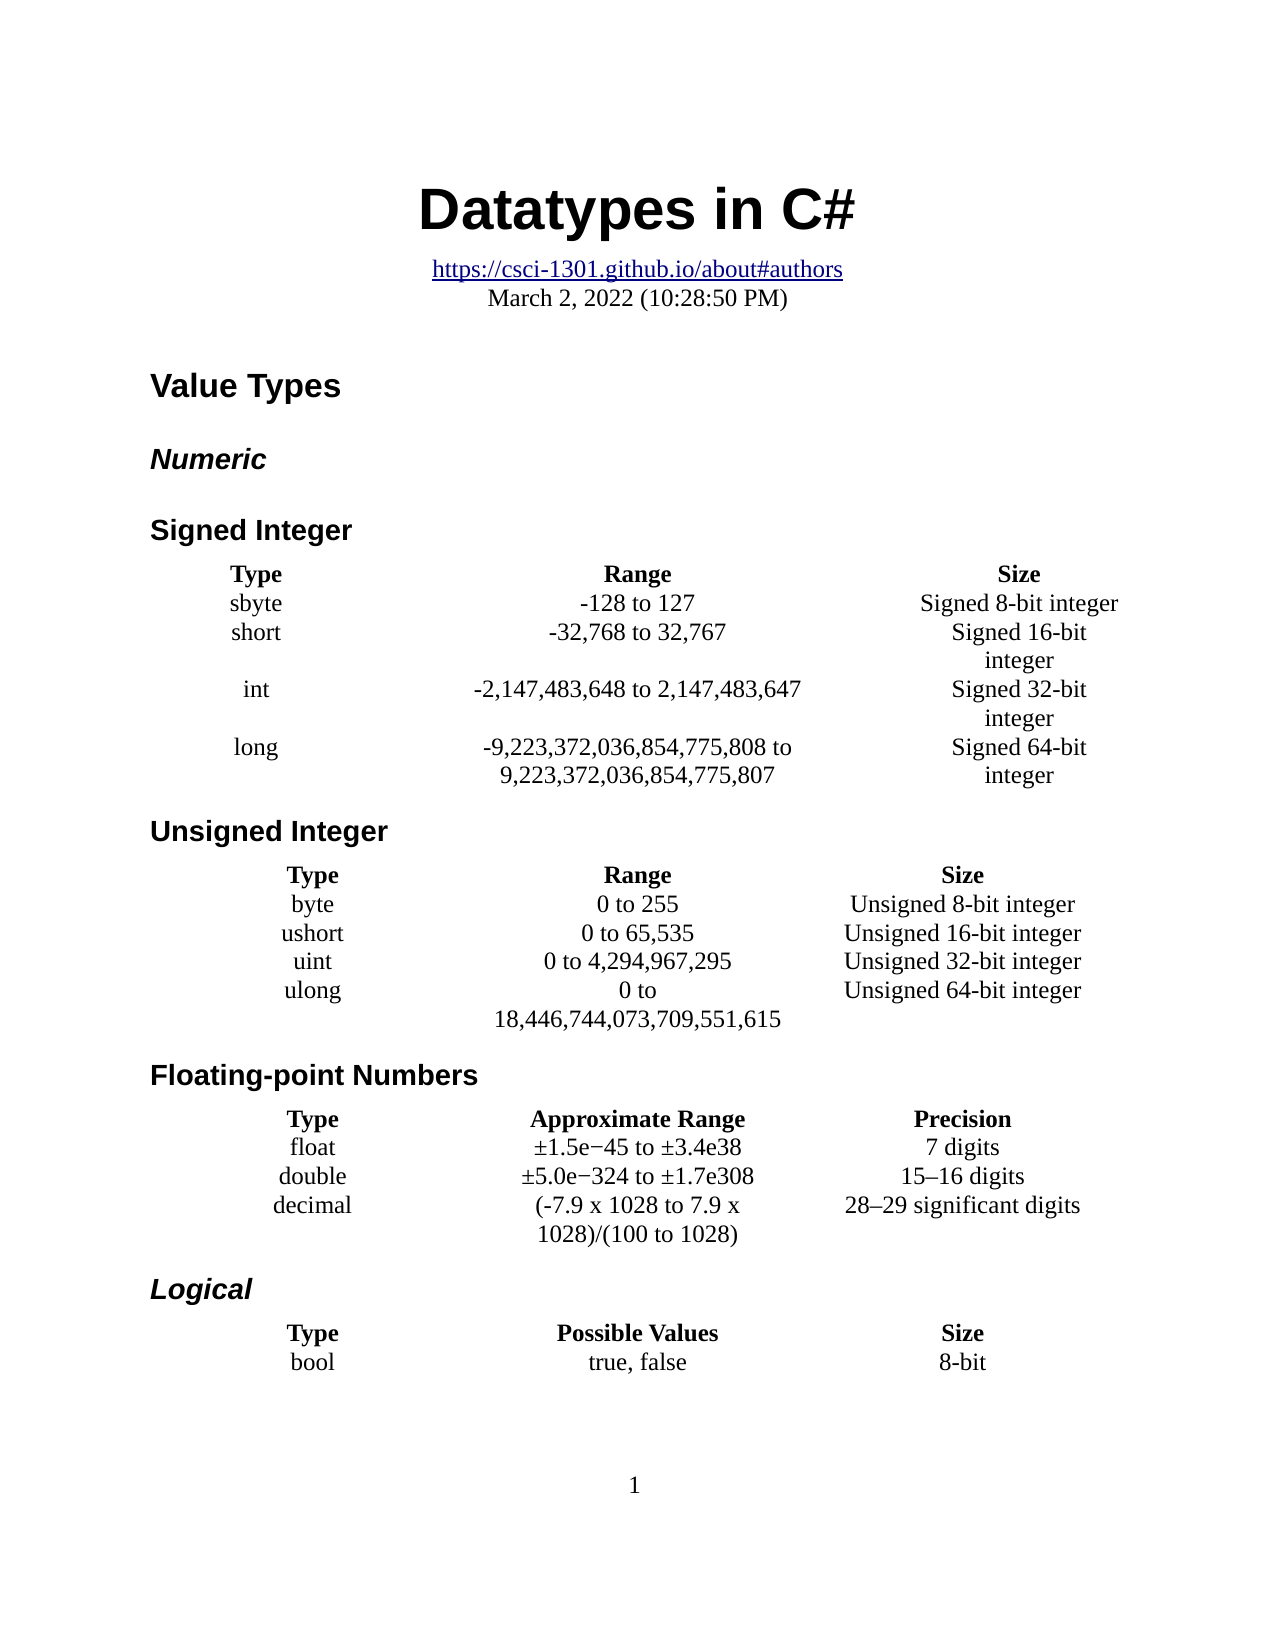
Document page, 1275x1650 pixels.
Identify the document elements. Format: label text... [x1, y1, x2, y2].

table_cell Signed 16-bit integer [913, 617, 1125, 674]
table_cell 0 to 18,446,744,073,709,551,615 [475, 975, 800, 1033]
table_cell Signed 64-bit integer [913, 732, 1125, 789]
subtitle Unsigned Integer [150, 814, 1125, 848]
table_header Range [475, 860, 800, 889]
table_cell Unsigned 64-bit integer [800, 975, 1125, 1033]
table_cell 7 digits [800, 1133, 1125, 1161]
table_cell -2,147,483,648 to 2,147,483,647 [362, 674, 913, 732]
table_cell 0 to 255 [475, 889, 800, 918]
table_header Range [362, 559, 913, 588]
table_cell short [150, 617, 362, 674]
table_cell decimal [150, 1190, 475, 1247]
table_cell -9,223,372,036,854,775,808 to 9,223,372,036,854,775,807 [362, 732, 913, 789]
table_header Type [150, 1104, 475, 1132]
table_header Size [800, 860, 1125, 889]
table_cell ±5.0e−324 to ±1.7e308 [475, 1161, 800, 1190]
table_cell 0 to 4,294,967,295 [475, 946, 800, 975]
table_cell -32,768 to 32,767 [362, 617, 913, 674]
table_cell long [150, 732, 362, 789]
title Datatypes in C# [150, 175, 1125, 242]
table_cell 28–29 significant digits [800, 1190, 1125, 1247]
table_cell Unsigned 8-bit integer [800, 889, 1125, 918]
table_header Size [913, 559, 1125, 588]
table_cell true, false [475, 1347, 800, 1376]
table_cell Signed 8-bit integer [913, 588, 1125, 617]
table_cell Unsigned 32-bit integer [800, 946, 1125, 975]
table_cell int [150, 674, 362, 732]
table_header Type [150, 860, 475, 889]
table_cell 0 to 65,535 [475, 918, 800, 946]
table_cell (-7.9 x 1028 to 7.9 x 1028)/(100 to 1028) [475, 1190, 800, 1247]
table_header Size [800, 1319, 1125, 1347]
subtitle Value Types [150, 366, 1125, 404]
table_cell Signed 32-bit integer [913, 674, 1125, 732]
table_header Precision [800, 1104, 1125, 1132]
subtitle Signed Integer [150, 513, 1125, 547]
table_cell bool [150, 1347, 475, 1376]
table_cell uint [150, 946, 475, 975]
table_cell ulong [150, 975, 475, 1033]
subtitle Floating-point Numbers [150, 1058, 1125, 1091]
table_cell float [150, 1133, 475, 1161]
table_cell ushort [150, 918, 475, 946]
text March 2, 2022 (10:28:50 PM) [150, 283, 1125, 312]
subtitle Numeric [150, 442, 1125, 476]
table_header Type [150, 1319, 475, 1347]
table_header Approximate Range [475, 1104, 800, 1132]
text https://csci-1301.github.io/about#authors [150, 254, 1125, 283]
table_header Possible Values [475, 1319, 800, 1347]
table_cell 8-bit [800, 1347, 1125, 1376]
table_header Type [150, 559, 362, 588]
table_cell -128 to 127 [362, 588, 913, 617]
table_cell double [150, 1161, 475, 1190]
table_cell 15–16 digits [800, 1161, 1125, 1190]
table_cell byte [150, 889, 475, 918]
table_cell ±1.5e−45 to ±3.4e38 [475, 1133, 800, 1161]
table_cell sbyte [150, 588, 362, 617]
subtitle Logical [150, 1272, 1125, 1306]
table_cell Unsigned 16-bit integer [800, 918, 1125, 946]
